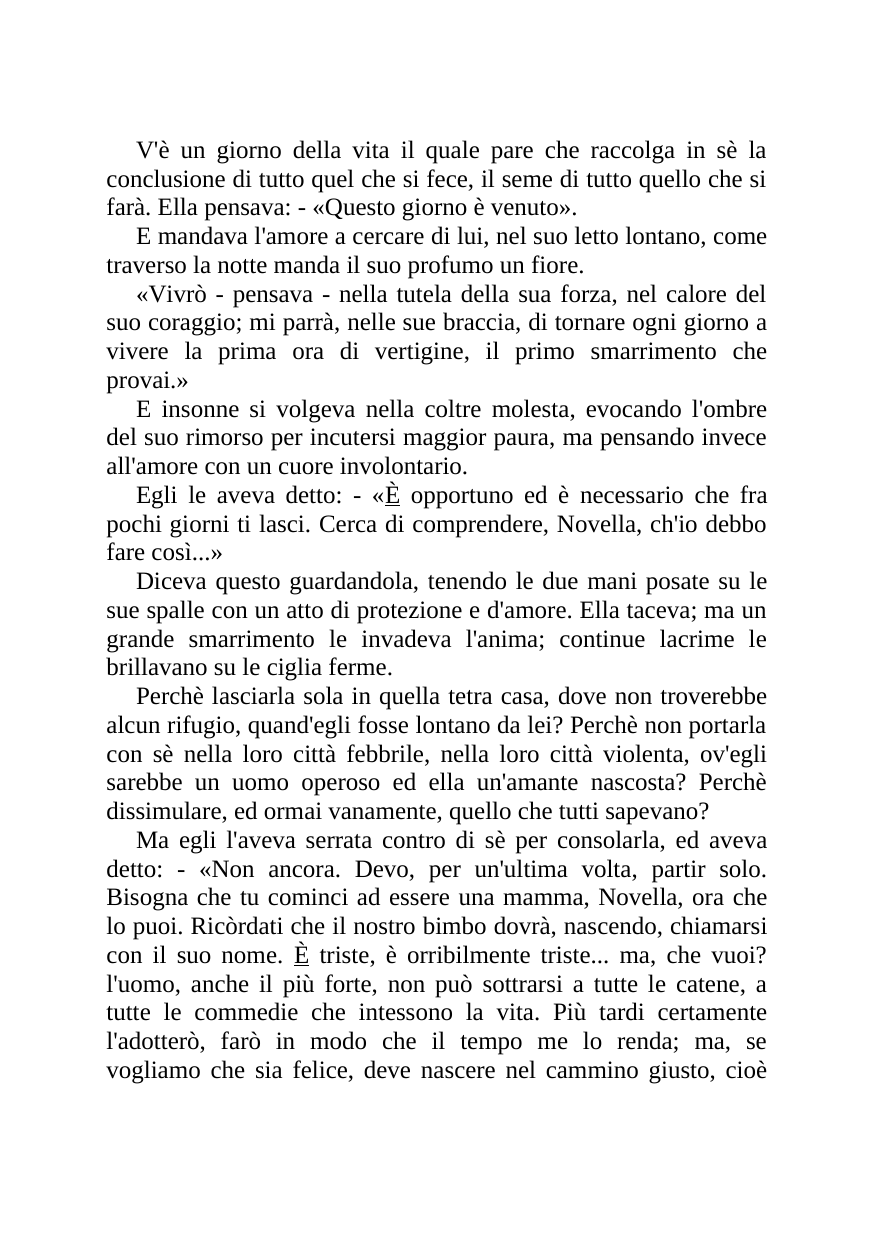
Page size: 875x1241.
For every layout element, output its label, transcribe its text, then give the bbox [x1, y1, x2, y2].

text Egli le aveva detto: - «È opportuno ed è necessario che fra pochi giorni ti lasci. Cerca di comprendere, Novella, ch'io debbo fare così...» [106, 480, 768, 566]
text Perchè lasciarla sola in quella tetra casa, dove non troverebbe alcun rifugio, quand'egli fosse lontano da lei? Perchè non portarla con sè nella loro città febbrile, nella loro città violenta, ov'egli sarebbe un uomo operoso ed ella un'amante nascosta? Perchè dissimulare, ed ormai vanamente, quello che tutti sapevano? [106, 681, 768, 825]
text E mandava l'amore a cercare di lui, nel suo letto lontano, come traverso la notte manda il suo profumo un fiore. [106, 221, 768, 279]
text «Vivrò - pensava - nella tutela della sua forza, nel calore del suo coraggio; mi parrà, nelle sue braccia, di tornare ogni giorno a vivere la prima ora di vertigine, il primo smarrimento che provai.» [106, 279, 768, 394]
text V'è un giorno della vita il quale pare che raccolga in sè la conclusione di tutto quel che si fece, il seme di tutto quello che si farà. Ella pensava: - «Questo giorno è venuto». [106, 135, 768, 221]
text Ma egli l'aveva serrata contro di sè per consolarla, ed aveva detto: - «Non ancora. Devo, per un'ultima volta, partir solo. Bisogna che tu cominci ad essere una mamma, Novella, ora che lo puoi. Ricòrdati che il nostro bimbo dovrà, nascendo, chiamarsi con il suo nome. È triste, è orribilmente triste... ma, che vuoi? l'uomo, anche il più forte, non può sottrarsi a tutte le catene, a tutte le commedie che intessono la vita. Più tardi certamente l'adotterò, farò in modo che il tempo me lo renda; ma, se vogliamo che sia felice, deve nascere nel cammino giusto, cioè [106, 825, 768, 1084]
text E insonne si volgeva nella coltre molesta, evocando l'ombre del suo rimorso per incutersi maggior paura, ma pensando invece all'amore con un cuore involontario. [106, 394, 768, 480]
text Diceva questo guardandola, tenendo le due mani posate su le sue spalle con un atto di protezione e d'amore. Ella taceva; ma un grande smarrimento le invadeva l'anima; continue lacrime le brillavano su le ciglia ferme. [106, 566, 768, 681]
